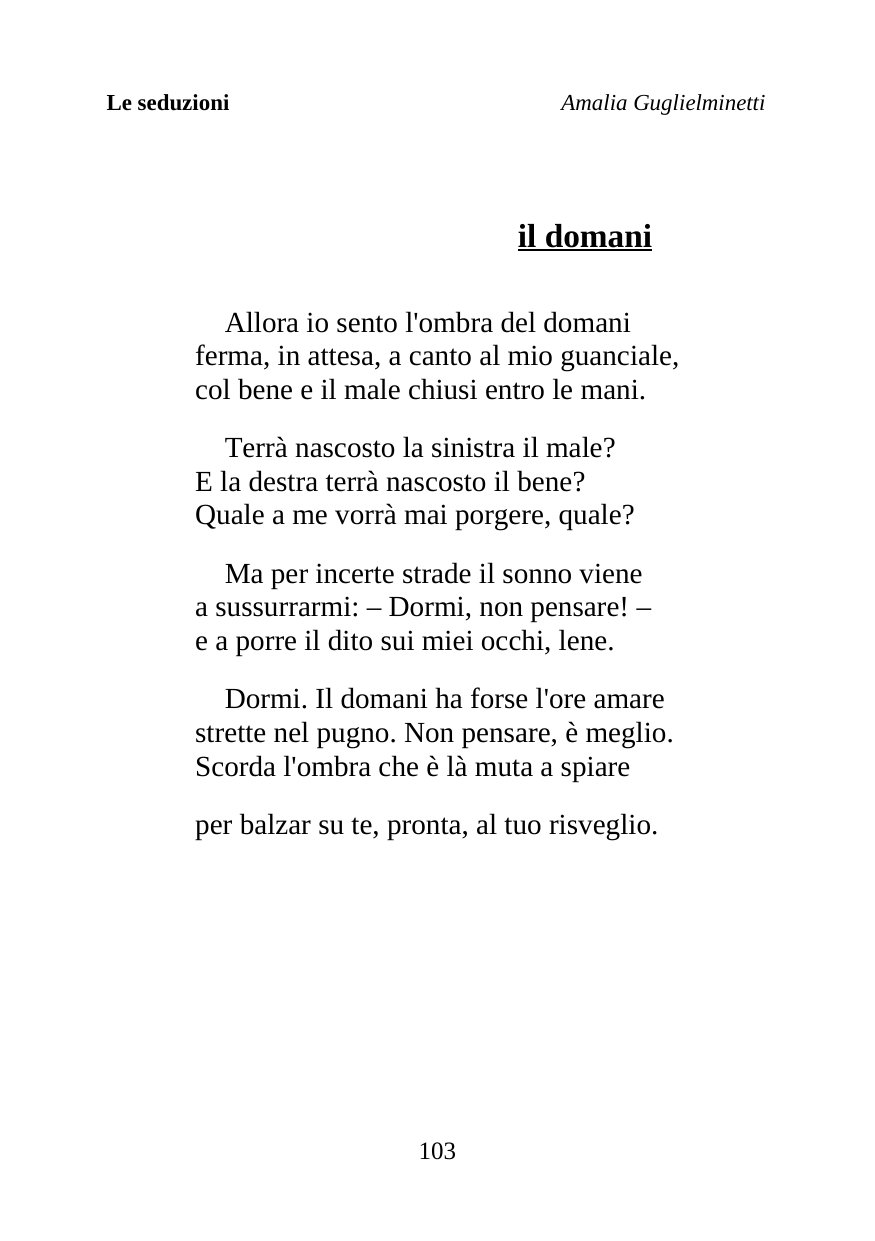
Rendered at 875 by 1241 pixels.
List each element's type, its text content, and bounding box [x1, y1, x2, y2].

text Ma per incerte strade il sonno viene a sussurrarmi: – Dormi, non pensare! – e a porre il dito sui miei occhi, lene. [195, 556, 768, 657]
text Terrà nascosto la sinistra il male? E la destra terrà nascosto il bene? Quale a me vorrà mai porgere, quale? [195, 430, 768, 531]
text per balzar su te, pronta, al tuo risveglio. [195, 807, 768, 841]
subtitle il domani [402, 216, 768, 255]
text Allora io sento l'ombra del domani ferma, in attesa, a canto al mio guanciale, col bene e il male chiusi entro le mani. [195, 305, 768, 405]
text Dormi. Il domani ha forse l'ore amare strette nel pugno. Non pensare, è meglio. Scorda l'ombra che è là muta a spiare [195, 682, 768, 782]
